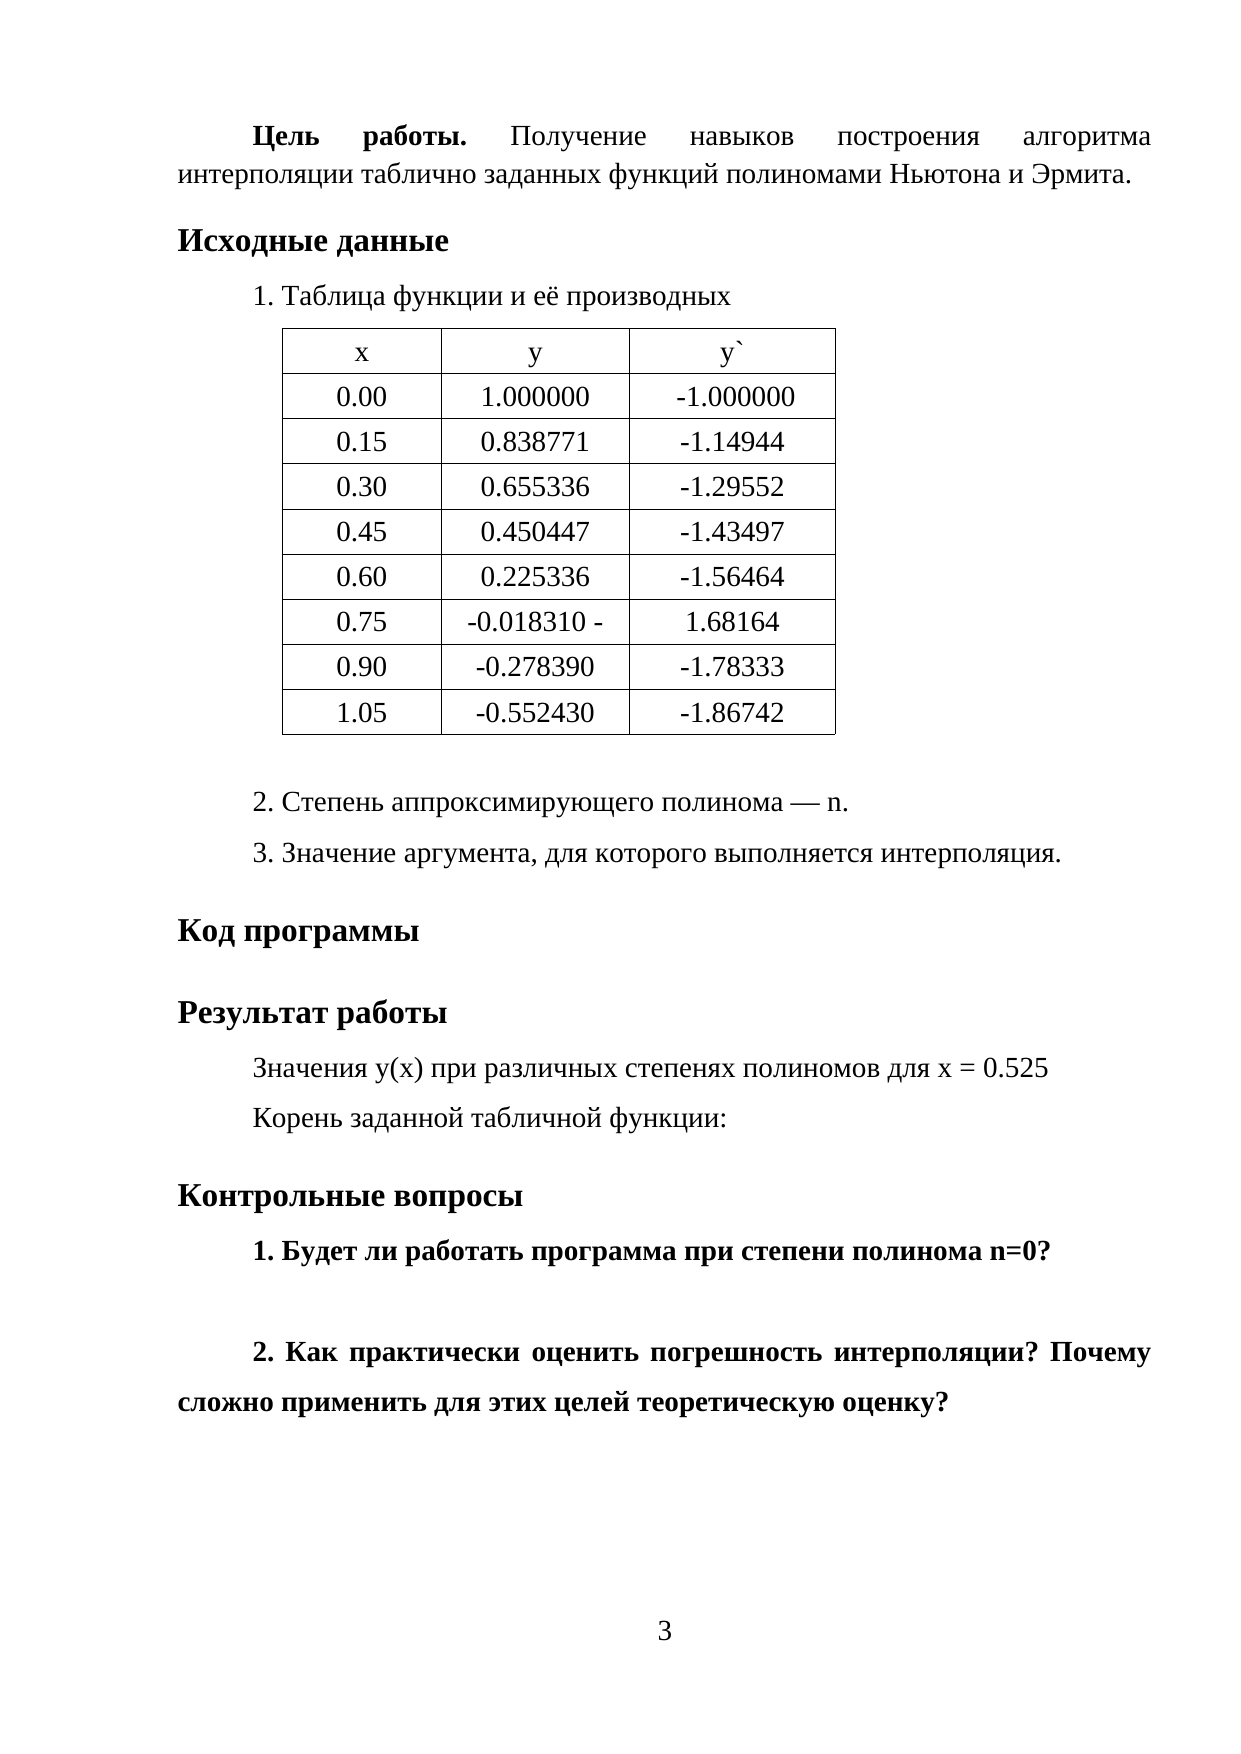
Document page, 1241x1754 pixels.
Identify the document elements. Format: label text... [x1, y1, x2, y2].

table_cell 0.15 [283, 419, 441, 463]
table_cell 0.30 [283, 464, 441, 508]
table_cell 0.45 [283, 510, 441, 553]
text Корень заданной табличной функции: [177, 1100, 1152, 1134]
table_header x [283, 329, 441, 373]
table_cell 0.655336 [442, 464, 629, 508]
table_cell 0.450447 [442, 510, 629, 553]
table_cell 0.00 [283, 374, 441, 418]
table_cell -1.56464 [630, 555, 835, 599]
table_cell 1.05 [283, 690, 441, 734]
subtitle Код программы [177, 910, 1152, 948]
subtitle Контрольные вопросы [177, 1176, 1152, 1214]
table_cell 0.60 [283, 555, 441, 599]
text 1. Будет ли работать программа при степени полинома n=0? [177, 1233, 1152, 1267]
table_cell 0.90 [283, 645, 441, 689]
table_cell -1.000000 [630, 374, 835, 418]
table_cell -1.43497 [630, 510, 835, 553]
text 3. Значение аргумента, для которого выполняется интерполяция. [177, 835, 1152, 868]
text 1. Таблица функции и её производных [177, 278, 1152, 311]
table_header y [442, 329, 629, 373]
table_cell 1.68164 [630, 600, 835, 644]
table_cell 0.838771 [442, 419, 629, 463]
table_cell -0.018310 - [442, 600, 629, 644]
table_cell -1.78333 [630, 645, 835, 689]
table_cell -1.86742 [630, 690, 835, 734]
table_cell -0.278390 [442, 645, 629, 689]
text 2. Как практически оценить погрешность интерполяции? Почему сложно применить для этих целей теоретическую оценку? [177, 1334, 1152, 1418]
table_cell -1.29552 [630, 464, 835, 508]
table_cell 1.000000 [442, 374, 629, 418]
table_cell -1.14944 [630, 419, 835, 463]
text 2. Степень аппроксимирующего полинома — n. [177, 784, 1152, 818]
table_cell -0.552430 [442, 690, 629, 734]
text Значения y(x) при различных степенях полиномов для x = 0.525 [177, 1050, 1152, 1083]
table_header y` [630, 329, 835, 373]
table_cell 0.225336 [442, 555, 629, 599]
text Цель работы. Получение навыков построения алгоритма интерполяции таблично заданных функций полиномами Ньютона и Эрмита. [177, 118, 1152, 190]
subtitle Исходные данные [177, 220, 1152, 258]
table_cell 0.75 [283, 600, 441, 644]
subtitle Результат работы [177, 992, 1152, 1031]
